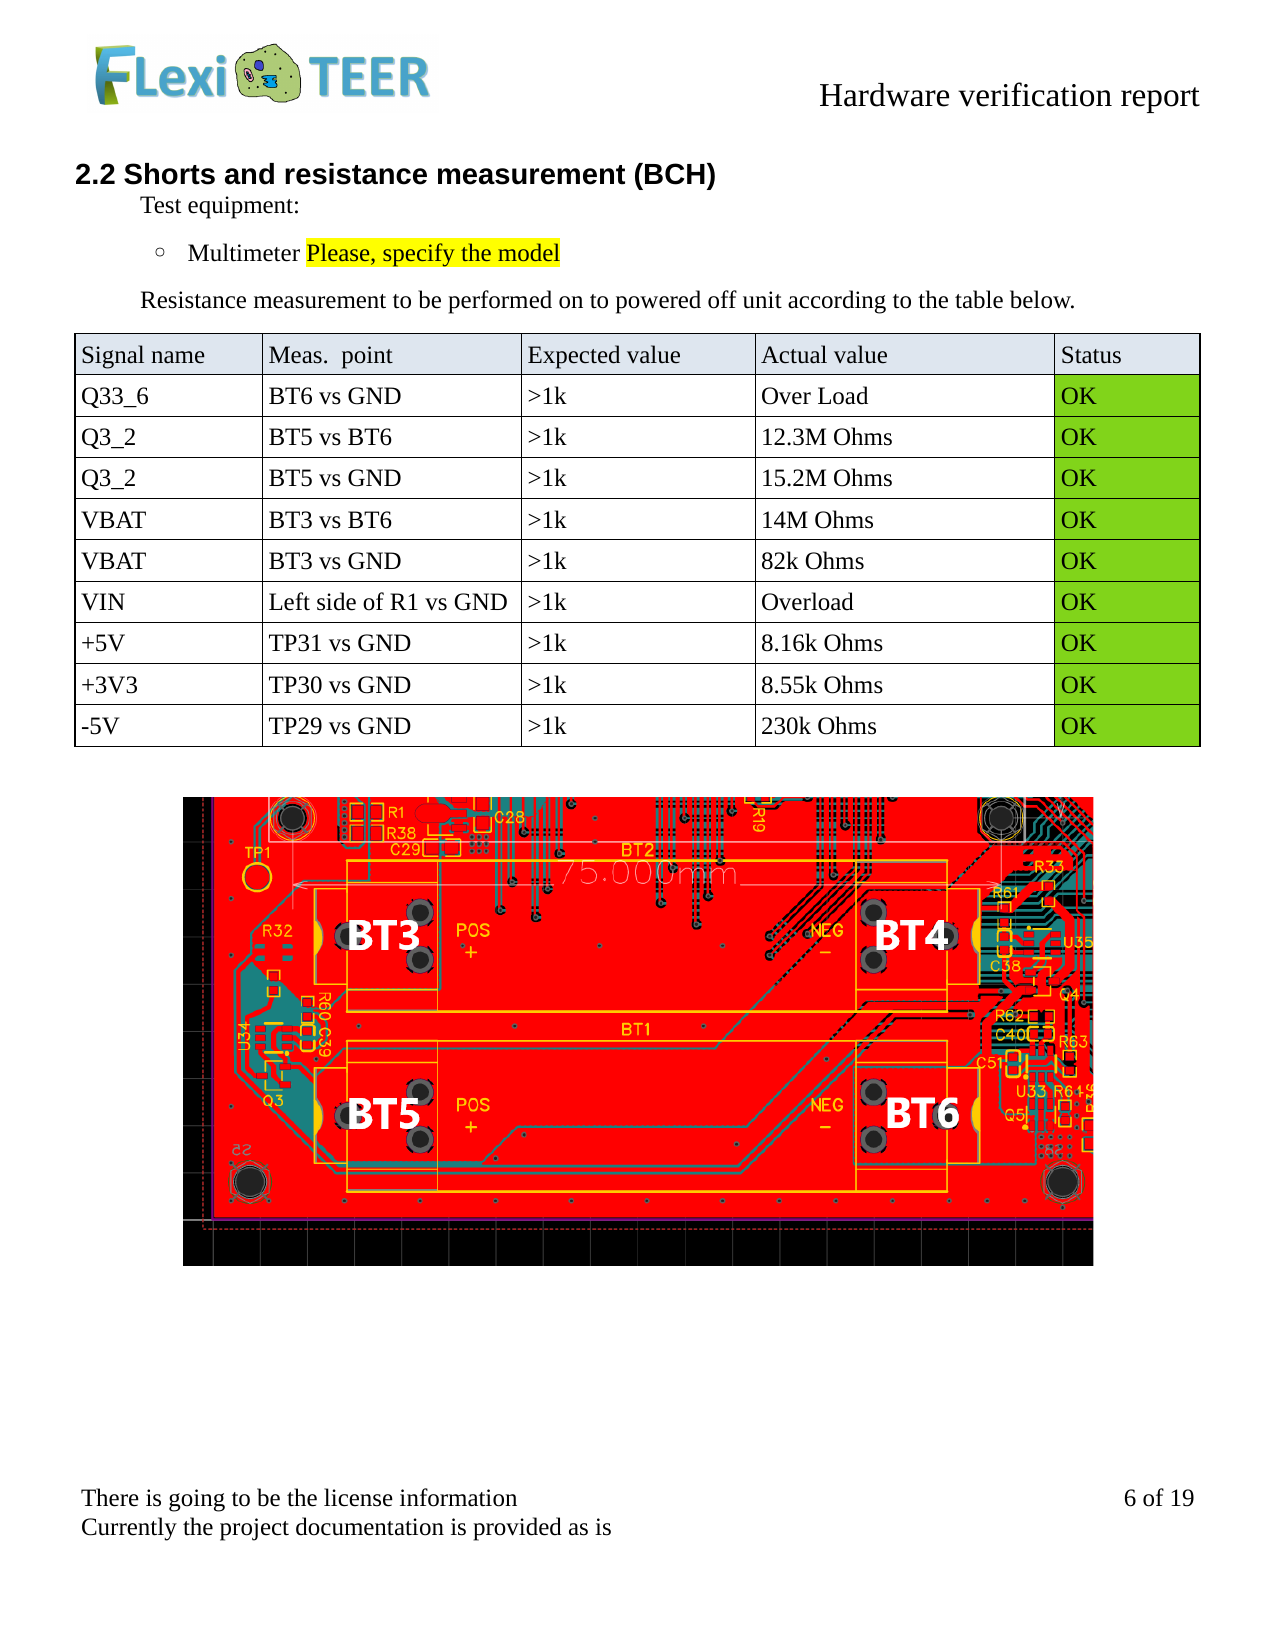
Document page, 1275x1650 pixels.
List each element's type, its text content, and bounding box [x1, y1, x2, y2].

table_cell -5V [76, 705, 262, 746]
table_cell VIN [76, 582, 262, 622]
table_cell >1k [522, 458, 755, 498]
table_cell 15.2M Ohms [756, 458, 1054, 498]
table_header Signal name [76, 334, 262, 374]
table_cell OK [1055, 705, 1199, 746]
table_cell +5V [76, 623, 262, 663]
table_cell BT6 vs GND [263, 375, 521, 416]
table_header Status [1055, 334, 1199, 374]
table_cell OK [1055, 582, 1199, 622]
table_cell OK [1055, 540, 1199, 581]
table_cell TP29 vs GND [263, 705, 521, 746]
table_cell 230k Ohms [756, 705, 1054, 746]
table_header Expected value [522, 334, 755, 374]
text Test equipment: [75, 190, 1200, 219]
table_cell >1k [522, 417, 755, 457]
table_cell Over Load [756, 375, 1054, 416]
table_cell OK [1055, 623, 1199, 663]
table_cell +3V3 [76, 664, 262, 704]
subtitle 2.2 Shorts and resistance measurement (BCH) [75, 157, 1200, 190]
table_cell OK [1055, 375, 1199, 416]
table_cell >1k [522, 623, 755, 663]
table_cell Q3_2 [76, 458, 262, 498]
table_cell TP30 vs GND [263, 664, 521, 704]
table_cell >1k [522, 499, 755, 539]
table_cell 8.55k Ohms [756, 664, 1054, 704]
table_cell Left side of R1 vs GND [263, 582, 521, 622]
table_cell Q3_2 [76, 417, 262, 457]
table_cell OK [1055, 417, 1199, 457]
table_cell VBAT [76, 540, 262, 581]
table_cell Q33_6 [76, 375, 262, 416]
table_cell >1k [522, 664, 755, 704]
table_cell BT3 vs BT6 [263, 499, 521, 539]
table_cell OK [1055, 499, 1199, 539]
table_cell VBAT [76, 499, 262, 539]
table_header Actual value [756, 334, 1054, 374]
table_cell >1k [522, 375, 755, 416]
table_cell >1k [522, 582, 755, 622]
table_cell OK [1055, 458, 1199, 498]
table_cell >1k [522, 705, 755, 746]
table_cell 12.3M Ohms [756, 417, 1054, 457]
table_cell BT3 vs GND [263, 540, 521, 581]
table_cell TP31 vs GND [263, 623, 521, 663]
table_cell 14M Ohms [756, 499, 1054, 539]
table_cell 82k Ohms [756, 540, 1054, 581]
table_cell 8.16k Ohms [756, 623, 1054, 663]
table_cell Overload [756, 582, 1054, 622]
text Resistance measurement to be performed on to powered off unit according to the table below. [75, 285, 1200, 314]
list Multimeter Please, specify the model [150, 238, 1200, 267]
table_header Meas. point [263, 334, 521, 374]
table_cell BT5 vs BT6 [263, 417, 521, 457]
table_cell OK [1055, 664, 1199, 704]
table_cell BT5 vs GND [263, 458, 521, 498]
table_cell >1k [522, 540, 755, 581]
